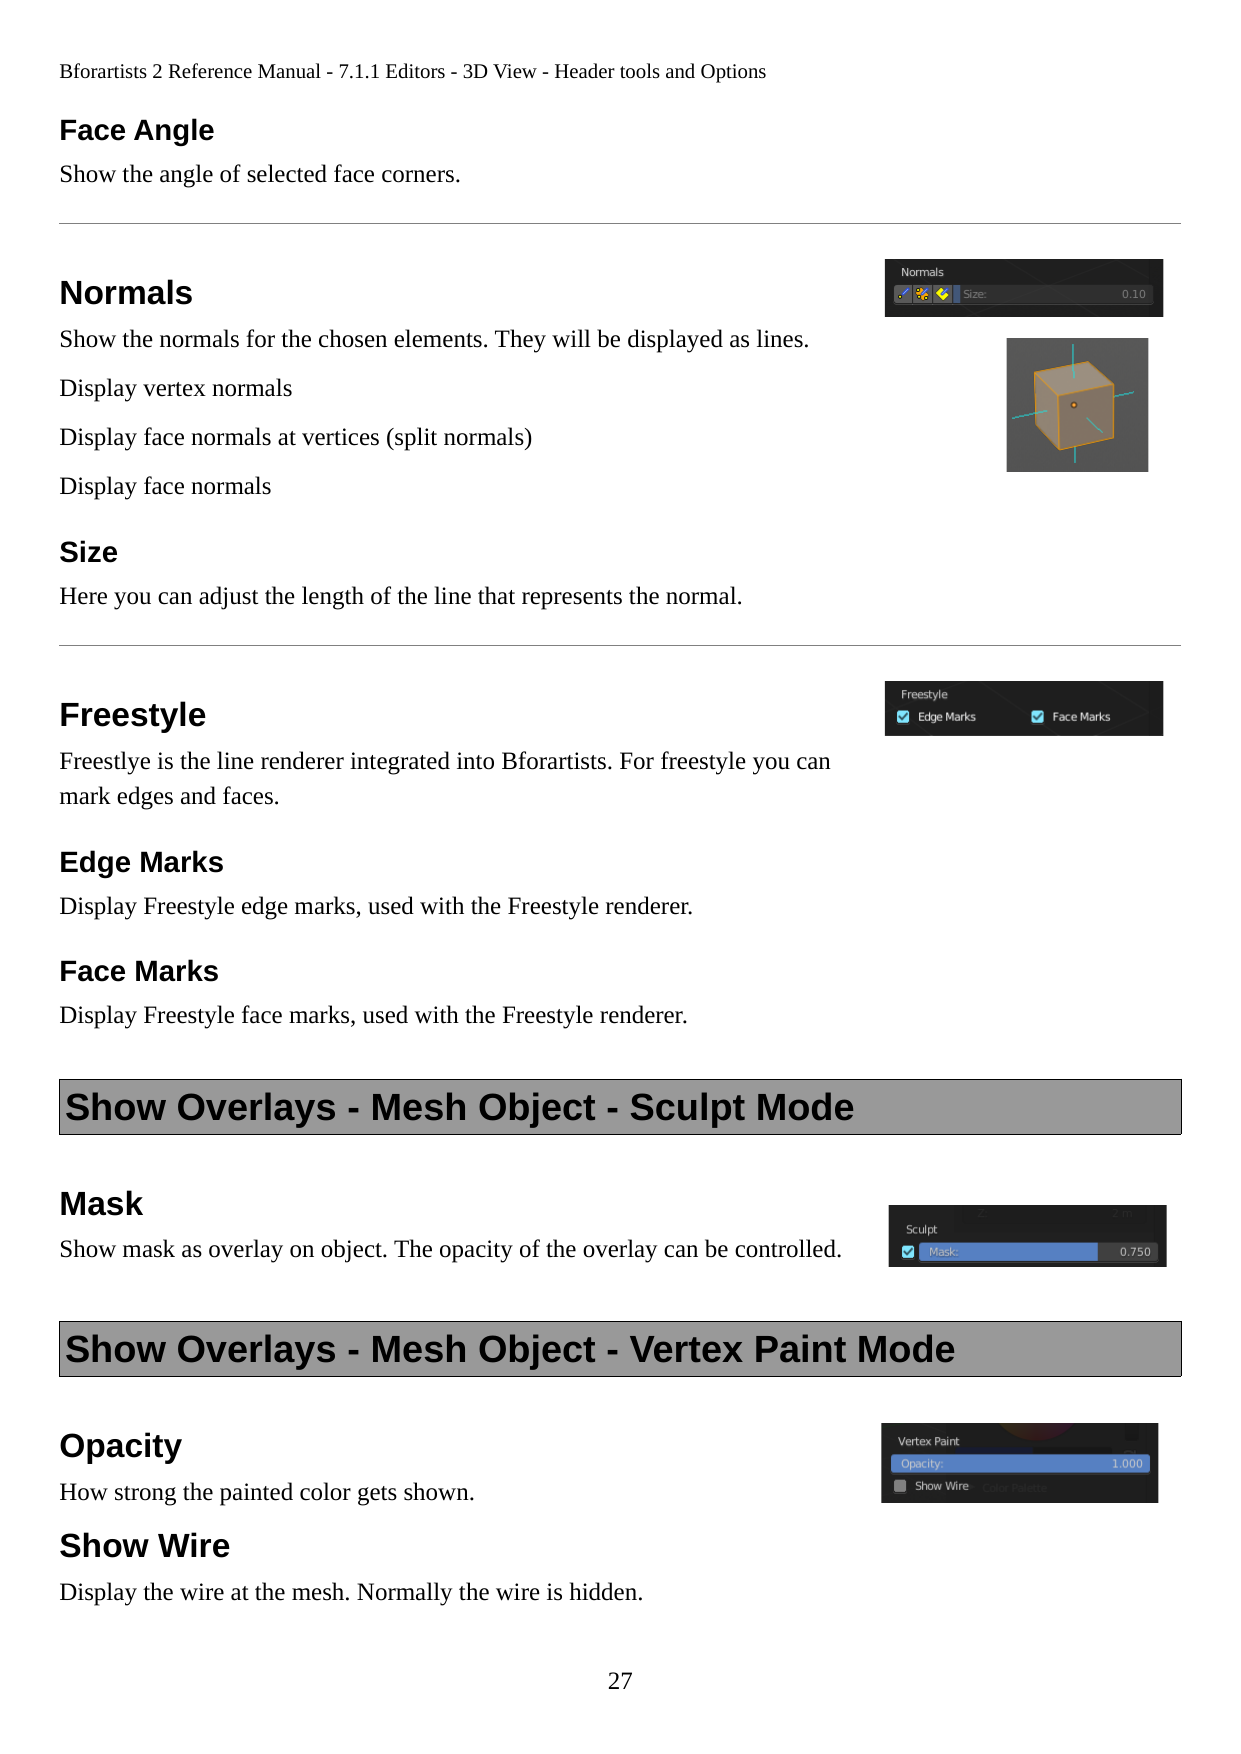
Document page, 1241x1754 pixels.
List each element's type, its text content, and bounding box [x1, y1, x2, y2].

picture [888, 1205, 1167, 1267]
subtitle Face Angle [59, 113, 1181, 146]
subtitle Face Marks [59, 954, 1181, 988]
subtitle Freestyle [59, 695, 884, 734]
table_header Show Overlays - Mesh Object - Sculpt Mode [60, 1080, 1181, 1134]
text Display Freestyle edge marks, used with the Freestyle renderer. [59, 891, 1181, 919]
subtitle Show Wire [59, 1526, 1181, 1565]
text Display face normals [59, 471, 1181, 500]
subtitle Normals [59, 273, 884, 312]
subtitle [1164, 695, 1181, 734]
text Show the normals for the chosen elements. They will be displayed as lines. [59, 324, 1181, 353]
text Display the wire at the mesh. Normally the wire is hidden. [59, 1577, 1181, 1606]
text Show the angle of selected face corners. [59, 159, 1181, 188]
text Freestlye is the line renderer integrated into Bforartists. For freestyle you can mark edges and faces. [59, 746, 1181, 809]
text Show mask as overlay on object. The opacity of the overlay can be controlled. [59, 1234, 888, 1263]
table_header Show Overlays - Mesh Object - Vertex Paint Mode [60, 1322, 1181, 1376]
picture [881, 1423, 1159, 1503]
text Display face normals at vertices (split normals) [59, 422, 1006, 451]
text Display vertex normals [59, 373, 1006, 402]
subtitle [1164, 273, 1181, 312]
subtitle [1159, 1426, 1181, 1464]
subtitle Mask [59, 1183, 1181, 1222]
subtitle Edge Marks [59, 844, 1181, 878]
text Here you can adjust the length of the line that represents the normal. [59, 581, 1181, 610]
text How strong the painted color gets shown. [59, 1477, 1181, 1506]
subtitle Opacity [59, 1426, 881, 1464]
picture [1006, 338, 1149, 472]
text Display Freestyle face marks, used with the Freestyle renderer. [59, 1001, 1181, 1029]
text [1149, 373, 1181, 402]
subtitle Size [59, 535, 1181, 569]
